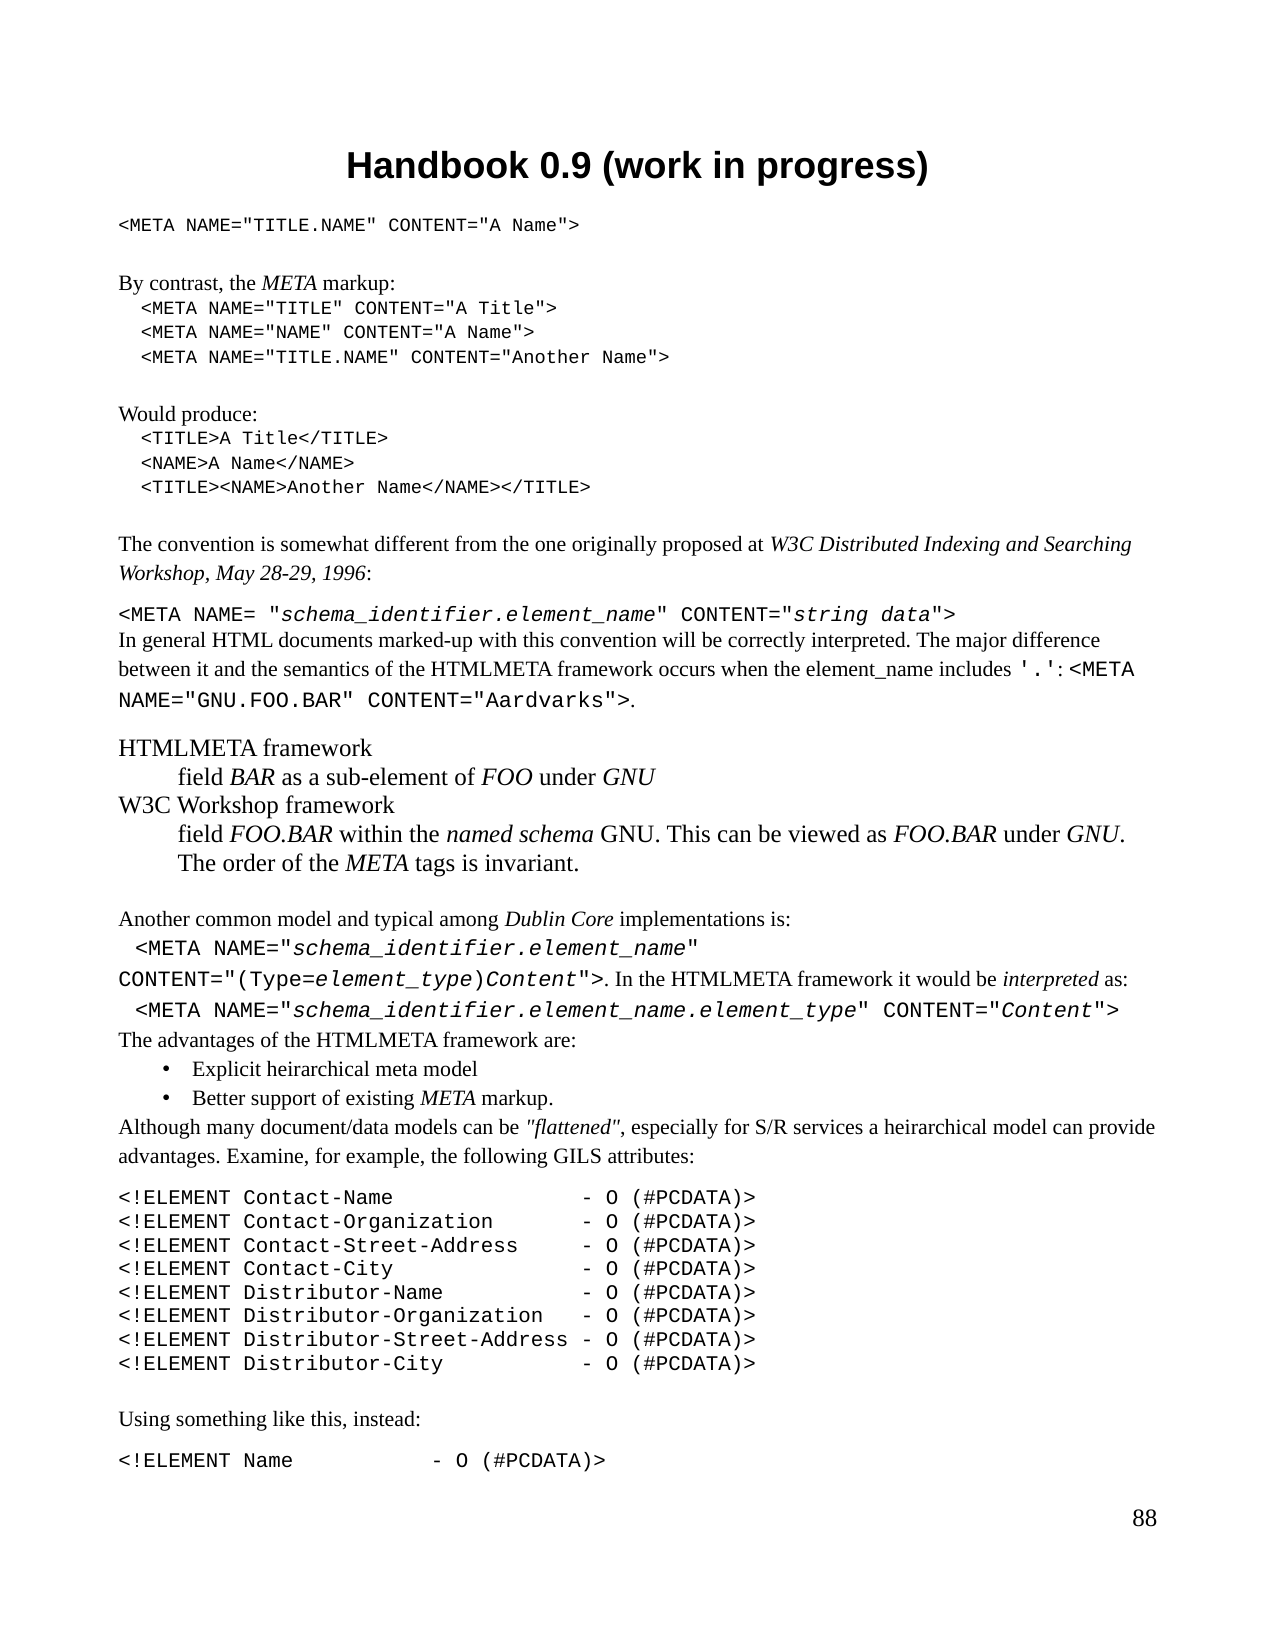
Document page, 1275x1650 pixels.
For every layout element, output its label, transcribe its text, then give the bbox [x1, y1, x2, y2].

text <META NAME="TITLE.NAME" CONTENT="A Name"> [118, 216, 1157, 266]
list field BAR as a sub-element of FOO under GNU [177, 762, 1157, 790]
text <!ELEMENT Contact-Organization - O (#PCDATA)> [118, 1211, 1157, 1234]
text <!ELEMENT Distributor-Street-Address - O (#PCDATA)> [118, 1329, 1157, 1353]
text <!ELEMENT Contact-Name - O (#PCDATA)> [118, 1187, 1157, 1211]
text Another common model and typical among Dublin Core implementations is: <META NAME="schema_identifier.element_name" CONTENT="(Type=element_type)Content">. In the HTMLMETA framework it would be interpreted as: <META NAME="schema_identifier.element_name.element_type" CONTENT="Content"> [118, 906, 1157, 1023]
list Explicit heirarchical meta model [162, 1056, 1157, 1082]
text <!ELEMENT Contact-Street-Address - O (#PCDATA)> [118, 1234, 1157, 1258]
text By contrast, the META markup: [118, 270, 1157, 295]
text <!ELEMENT Name - O (#PCDATA)> [118, 1450, 1157, 1473]
text <META NAME= "schema_identifier.element_name" CONTENT="string data"> [118, 604, 1157, 627]
subtitle W3C Workshop framework [118, 790, 1157, 819]
text <!ELEMENT Contact-City - O (#PCDATA)> [118, 1258, 1157, 1282]
list field FOO.BAR within the named schema GNU. This can be viewed as FOO.BAR under GNU. The order of the META tags is invariant. [177, 819, 1157, 877]
text <!ELEMENT Distributor-Name - O (#PCDATA)> [118, 1282, 1157, 1306]
text <META NAME="TITLE" CONTENT="A Title"> [118, 299, 1157, 320]
text <META NAME="NAME" CONTENT="A Name"> <META NAME="TITLE.NAME" CONTENT="Another Name"> [118, 323, 1157, 369]
text In general HTML documents marked-up with this convention will be correctly interpreted. The major difference between it and the semantics of the HTMLMETA framework occurs when the element_name includes '.': <META NAME="GNU.FOO.BAR" CONTENT="Aardvarks">. [118, 627, 1157, 714]
text <!ELEMENT Distributor-Organization - O (#PCDATA)> [118, 1306, 1157, 1329]
text Would produce: <TITLE>A Title</TITLE> <NAME>A Name</NAME> <TITLE><NAME>Another Name</NAME></TITLE> [118, 372, 1157, 499]
subtitle HTMLMETA framework [118, 733, 1157, 762]
text The convention is somewhat different from the one originally proposed at W3C Distributed Indexing and Searching Workshop, May 28-29, 1996: [118, 531, 1157, 585]
text <!ELEMENT Distributor-City - O (#PCDATA)> [118, 1353, 1157, 1376]
text Using something like this, instead: [118, 1406, 1157, 1431]
text The advantages of the HTMLMETA framework are: [118, 1027, 1157, 1053]
list Better support of existing META markup. [162, 1085, 1157, 1111]
text Although many document/data models can be "flattened", especially for S/R services a heirarchical model can provide advantages. Examine, for example, the following GILS attributes: [118, 1114, 1157, 1168]
